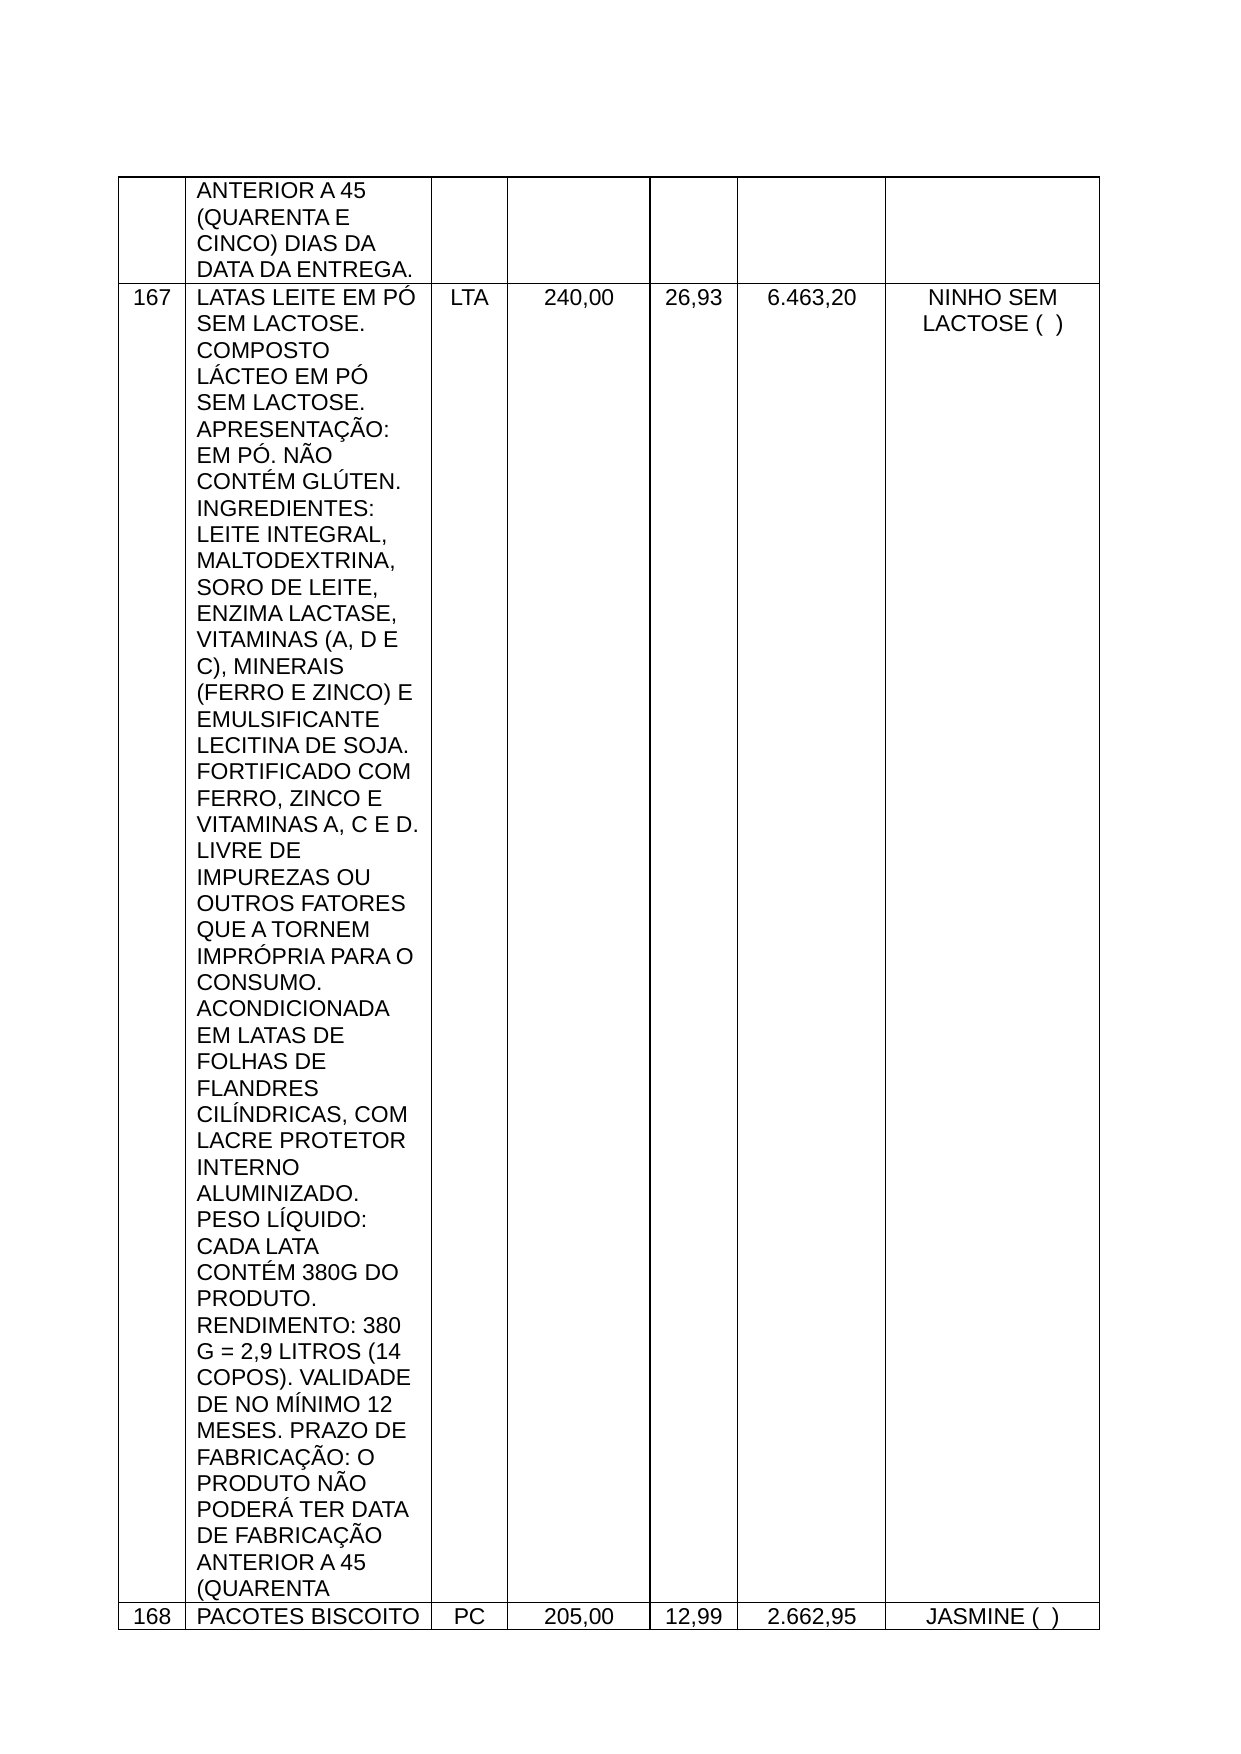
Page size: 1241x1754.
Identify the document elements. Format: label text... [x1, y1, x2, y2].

table_cell [738, 178, 885, 283]
table_cell 205,00 [508, 1603, 649, 1629]
table_cell [508, 178, 649, 283]
table_cell [119, 178, 185, 283]
table_cell [651, 178, 737, 283]
table_cell 2.662,95 [738, 1603, 885, 1629]
table_cell Lta [432, 284, 507, 1602]
table_cell 168 [119, 1603, 185, 1629]
table_cell [886, 178, 1099, 283]
table_cell Latas Leite em pó sem lactose. Composto lácteo em pó sem lactose. Apresentação: em Pó. Não contém glúten. Ingredientes: leite integral, maltodextrina, soro de leite, enzima lactase, vitaminas (A, D e C), minerais (ferro e zinco) e emulsificante lecitina de soja. Fortificado com ferro, zinco e vitaminas A, C e D. Livre de impurezas ou outros fatores que a tornem imprópria para o consumo. Acondicionada em latas de folhas de flandres cilíndricas, com lacre protetor interno aluminizado. Peso líquido: cada lata contém 380g do produto. Rendimento: 380 g = 2,9 litros (14 copos). Validade de no mínimo 12 meses. Prazo de fabricação: O produto não poderá ter data de fabricação anterior a 45 (quarenta [186, 284, 431, 1602]
table_cell Pacotes Biscoito [186, 1603, 431, 1629]
table_cell PC [432, 1603, 507, 1629]
table_cell NINHO SEM LACTOSE ( ) [886, 284, 1099, 1602]
table_cell anterior a 45 (quarenta e cinco) dias da data da entrega. [186, 178, 431, 283]
table_cell 167 [119, 284, 185, 1602]
table_cell 6.463,20 [738, 284, 885, 1602]
table_cell 26,93 [651, 284, 737, 1602]
table_cell [432, 178, 507, 283]
table_cell JASMINE ( ) [886, 1603, 1099, 1629]
table_cell 12,99 [651, 1603, 737, 1629]
table_cell 240,00 [508, 284, 649, 1602]
